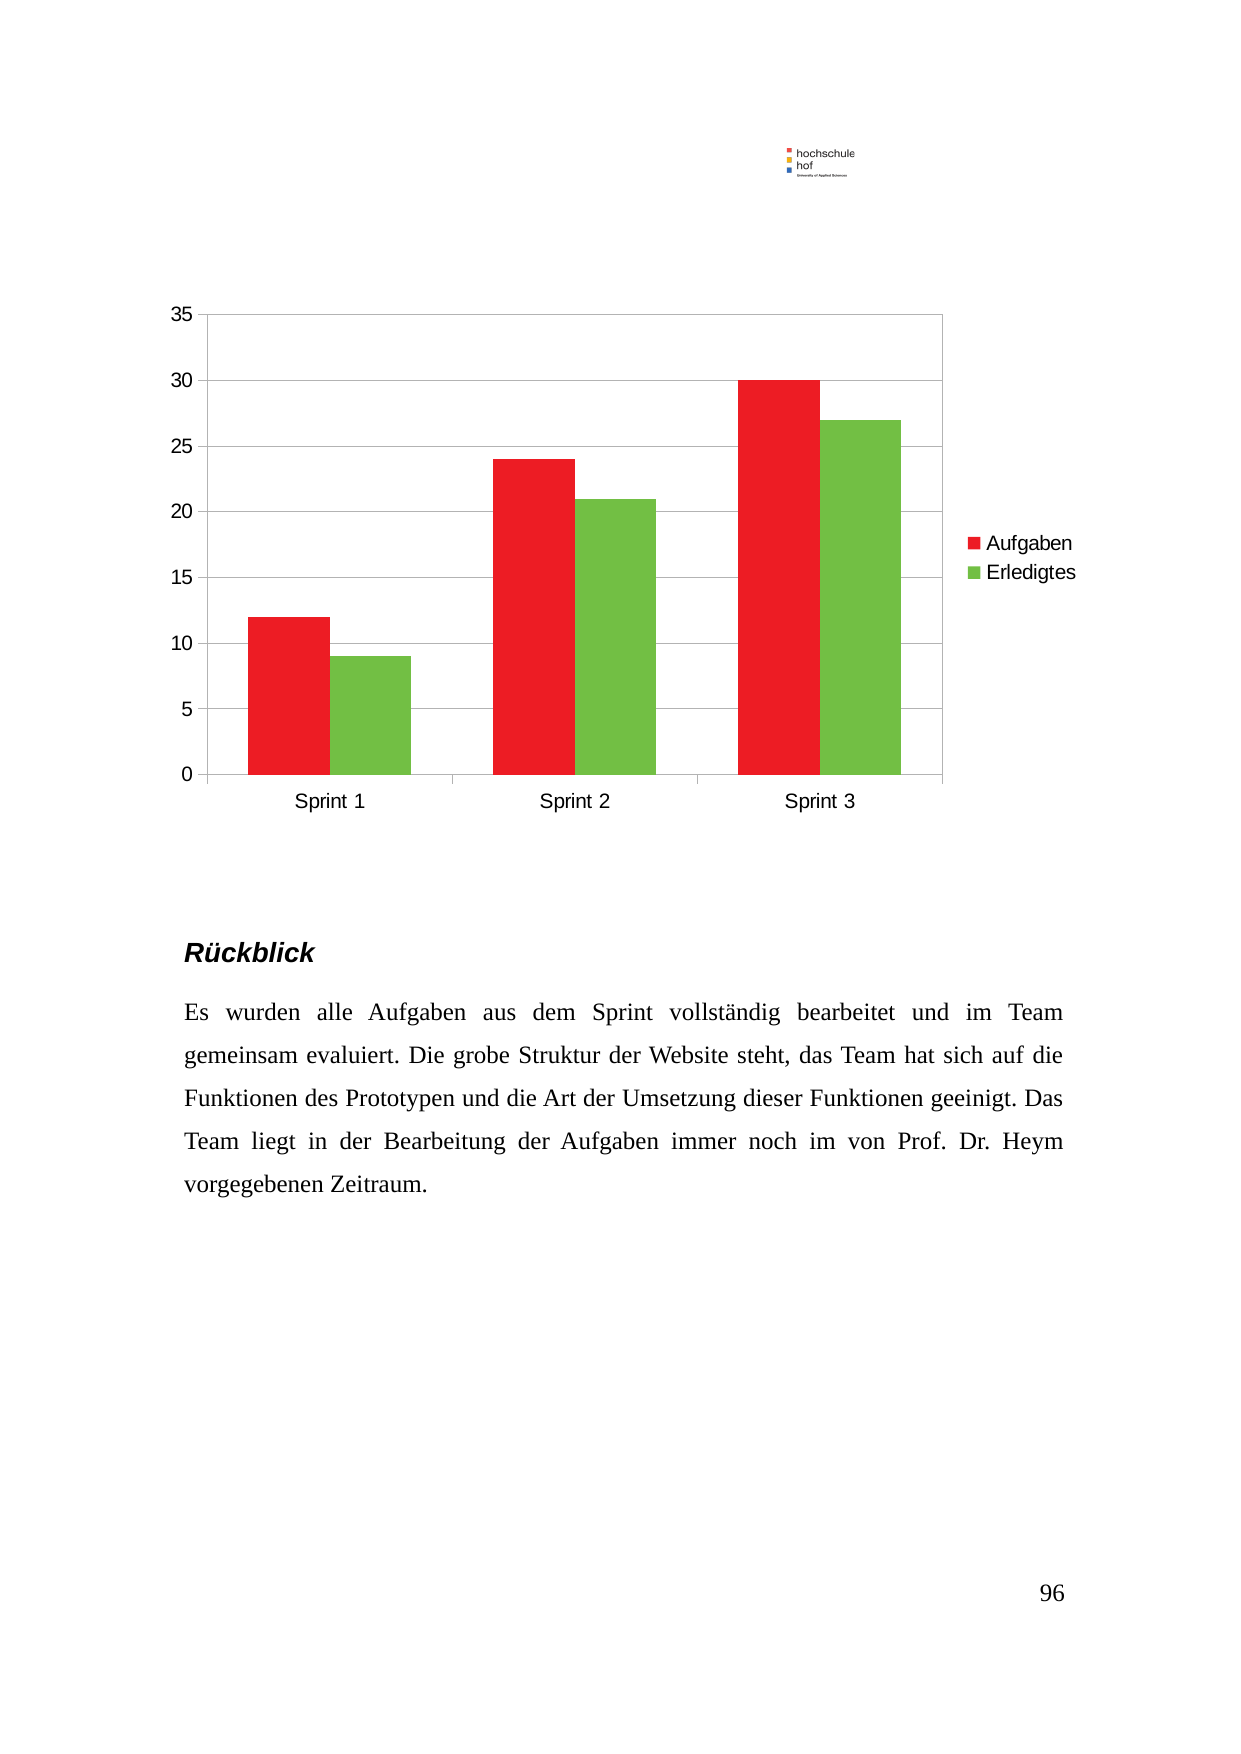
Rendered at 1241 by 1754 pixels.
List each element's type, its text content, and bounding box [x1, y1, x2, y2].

text Es wurden alle Aufgaben aus dem Sprint vollständig bearbeitet und im Team gemeinsam evaluiert. Die grobe Struktur der Website steht, das Team hat sich auf die Funktionen des Prototypen und die Art der Umsetzung dieser Funktionen geeinigt. Das Team liegt in der Bearbeitung der Aufgaben immer noch im von Prof. Dr. Heym vorgegebenen Zeitraum. [184, 997, 1064, 1198]
subtitle Rückblick [184, 937, 1064, 969]
picture [786, 148, 855, 177]
